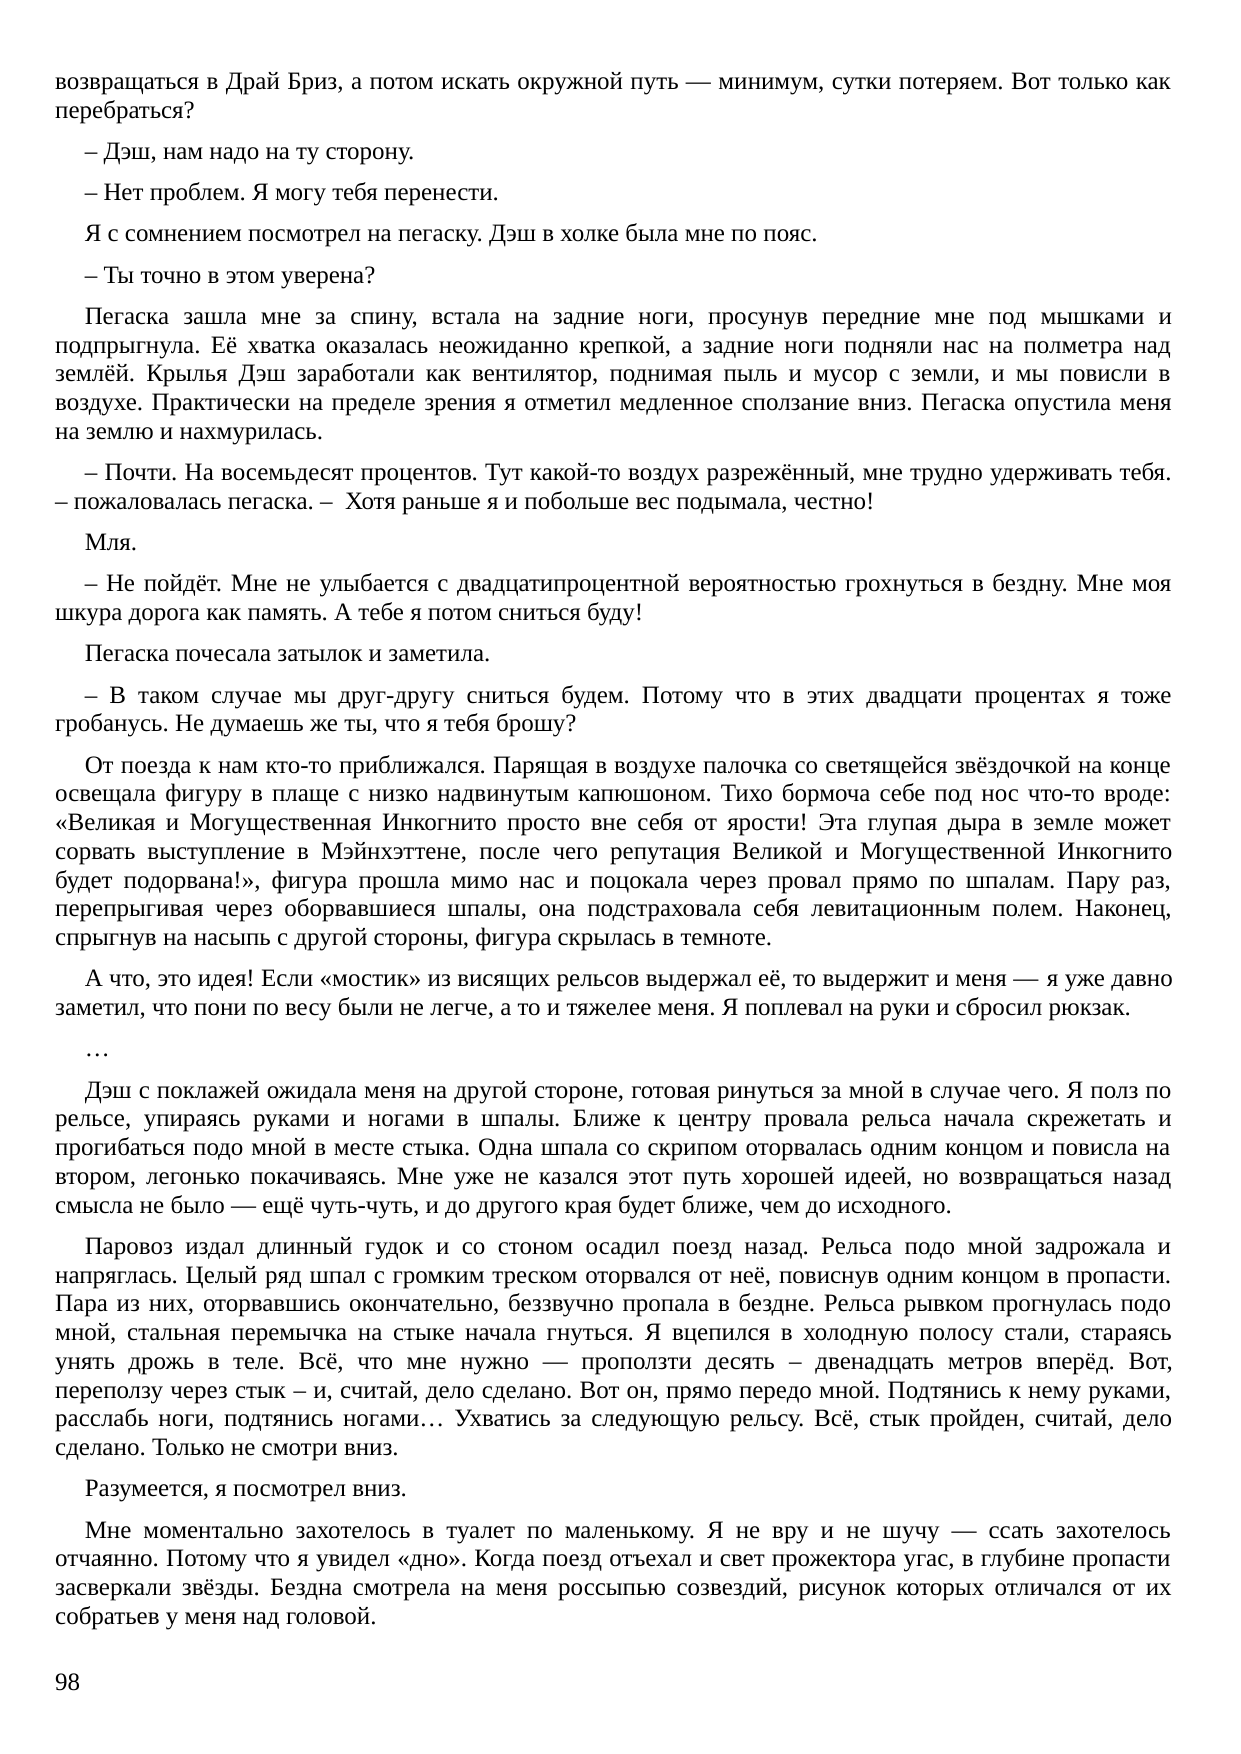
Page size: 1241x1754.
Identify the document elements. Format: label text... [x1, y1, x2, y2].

text – Ты точно в этом уверена? [55, 260, 1173, 288]
text Я с сомнением посмотрел на пегаску. Дэш в холке была мне по пояс. [55, 218, 1173, 247]
text – Нет проблем. Я могу тебя перенести. [55, 177, 1173, 206]
text Мля. [55, 527, 1173, 556]
text … [55, 1033, 1173, 1062]
text – Дэш, нам надо на ту сторону. [55, 136, 1173, 165]
text Дэш с поклажей ожидала меня на другой стороне, готовая ринуться за мной в случае чего. Я полз по рельсе, упираясь руками и ногами в шпалы. Ближе к центру провала рельса начала скрежетать и прогибаться подо мной в месте стыка. Одна шпала со скрипом оторвалась одним концом и повисла на втором, легонько покачиваясь. Мне уже не казался этот путь хорошей идеей, но возвращаться назад смысла не было — ещё чуть-чуть, и до другого края будет ближе, чем до исходного. [55, 1075, 1173, 1218]
text От поезда к нам кто-то приближался. Парящая в воздухе палочка со светящейся звёздочкой на конце освещала фигуру в плаще с низко надвинутым капюшоном. Тихо бормоча себе под нос что-то вроде: «Великая и Могущественная Инкогнито просто вне себя от ярости! Эта глупая дыра в земле может сорвать выступление в Мэйнхэттене, после чего репутация Великой и Могущественной Инкогнито будет подорвана!», фигура прошла мимо нас и поцокала через провал прямо по шпалам. Пару раз, перепрыгивая через оборвавшиеся шпалы, она подстраховала себя левитационным полем. Наконец, спрыгнув на насыпь с другой стороны, фигура скрылась в темноте. [55, 750, 1173, 951]
text Пегаска зашла мне за спину, встала на задние ноги, просунув передние мне под мышками и подпрыгнула. Её хватка оказалась неожиданно крепкой, а задние ноги подняли нас на полметра над землёй. Крылья Дэш заработали как вентилятор, поднимая пыль и мусор с земли, и мы повисли в воздухе. Практически на пределе зрения я отметил медленное сползание вниз. Пегаска опустила меня на землю и нахмурилась. [55, 301, 1173, 445]
text – Не пойдёт. Мне не улыбается с двадцатипроцентной вероятностью грохнуться в бездну. Мне моя шкура дорога как память. А тебе я потом сниться буду! [55, 568, 1173, 626]
text возвращаться в Драй Бриз, а потом искать окружной путь — минимум, сутки потеряем. Вот только как перебраться? [55, 66, 1173, 123]
text – Почти. На восемьдесят процентов. Тут какой-то воздух разрежённый, мне трудно удерживать тебя. – пожаловалась пегаска. – Хотя раньше я и побольше вес подымала, честно! [55, 457, 1173, 515]
text Мне моментально захотелось в туалет по маленькому. Я не вру и не шучу — ссать захотелось отчаянно. Потому что я увидел «дно». Когда поезд отъехал и свет прожектора угас, в глубине пропасти засверкали звёзды. Бездна смотрела на меня россыпью созвездий, рисунок которых отличался от их собратьев у меня над головой. [55, 1515, 1173, 1630]
text Разумеется, я посмотрел вниз. [55, 1473, 1173, 1502]
text Паровоз издал длинный гудок и со стоном осадил поезд назад. Рельса подо мной задрожала и напряглась. Целый ряд шпал с громким треском оторвался от неё, повиснув одним концом в пропасти. Пара из них, оторвавшись окончательно, беззвучно пропала в бездне. Рельса рывком прогнулась подо мной, стальная перемычка на стыке начала гнуться. Я вцепился в холодную полосу стали, стараясь унять дрожь в теле. Всё, что мне нужно — проползти десять – двенадцать метров вперёд. Вот, переползу через стык – и, считай, дело сделано. Вот он, прямо передо мной. Подтянись к нему руками, расслабь ноги, подтянись ногами… Ухватись за следующую рельсу. Всё, стык пройден, считай, дело сделано. Только не смотри вниз. [55, 1231, 1173, 1461]
text А что, это идея! Если «мостик» из висящих рельсов выдержал её, то выдержит и меня — я уже давно заметил, что пони по весу были не легче, а то и тяжелее меня. Я поплевал на руки и сбросил рюкзак. [55, 963, 1173, 1021]
text Пегаска почесала затылок и заметила. [55, 638, 1173, 667]
text – В таком случае мы друг-другу сниться будем. Потому что в этих двадцати процентах я тоже гробанусь. Не думаешь же ты, что я тебя брошу? [55, 680, 1173, 737]
